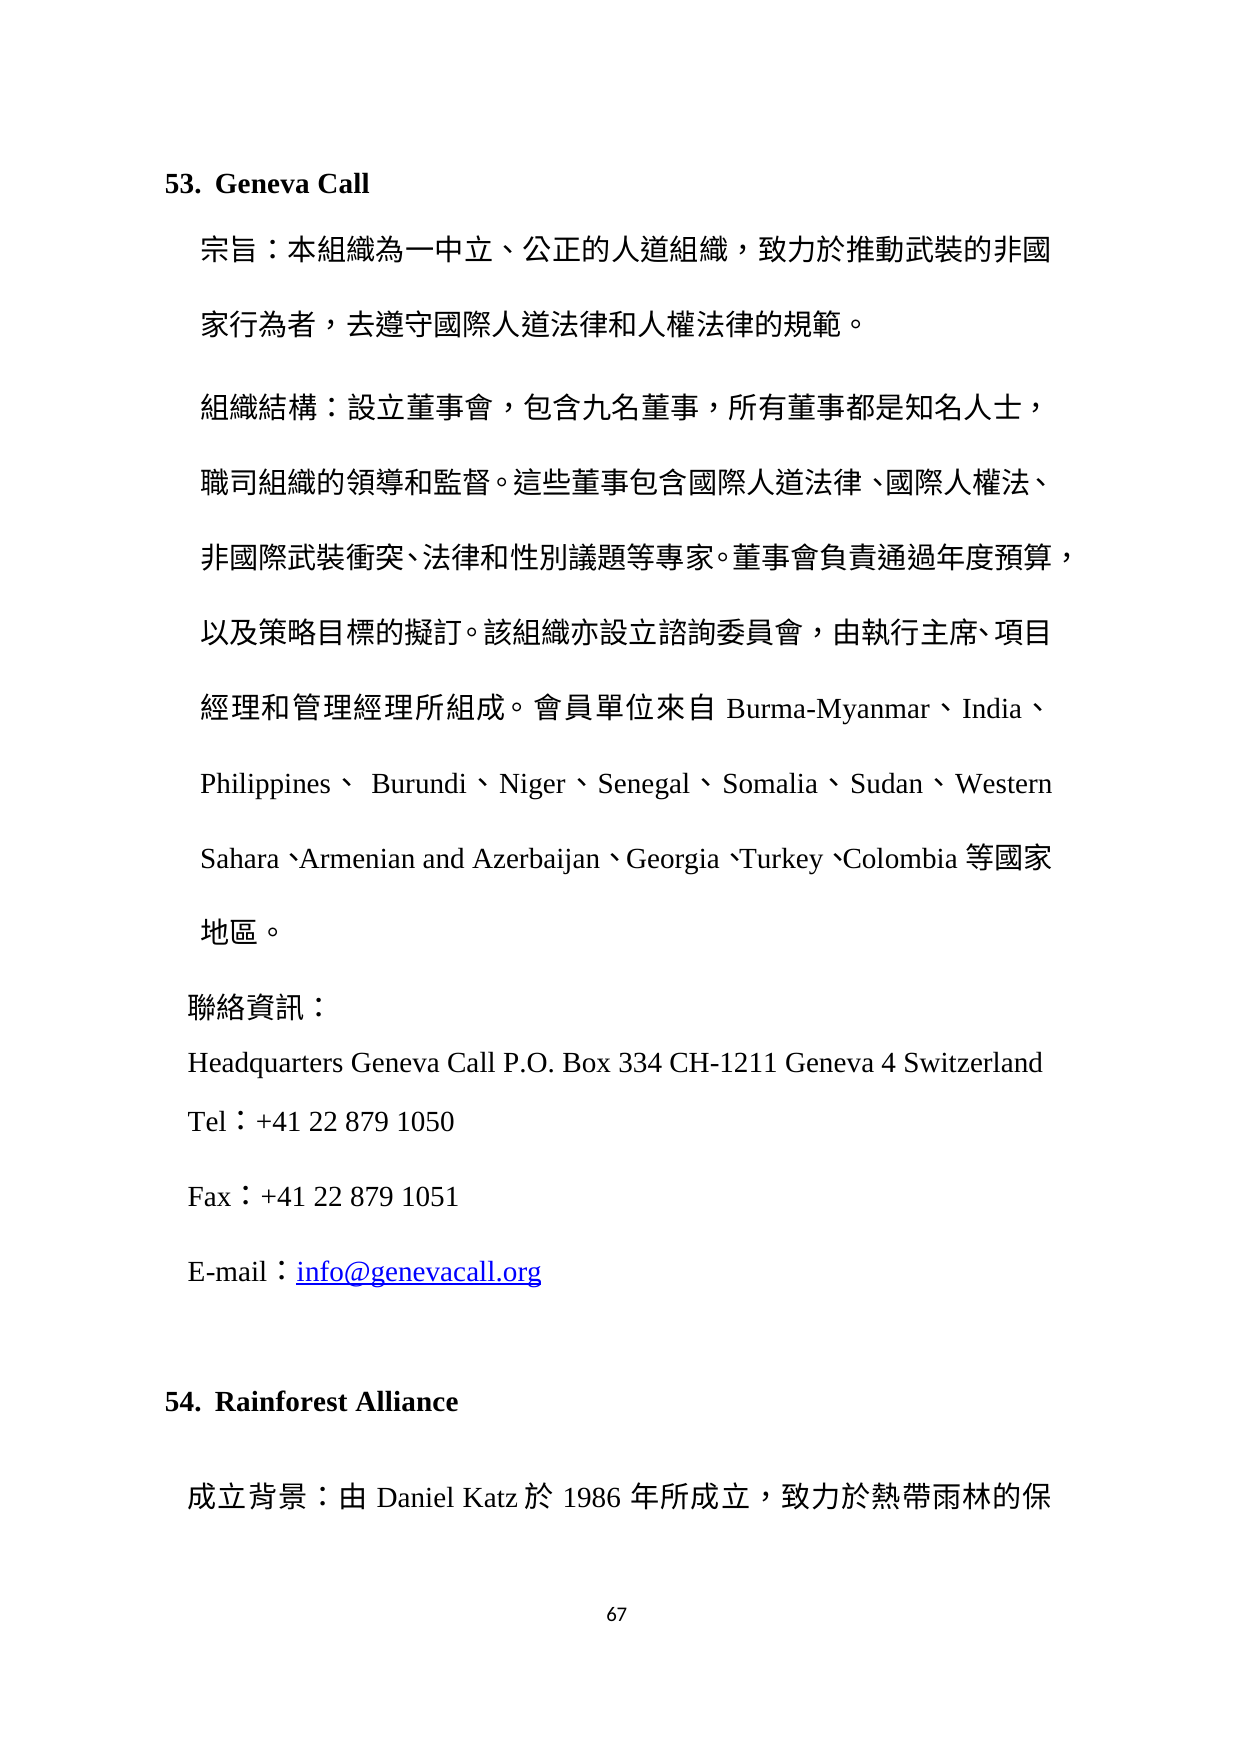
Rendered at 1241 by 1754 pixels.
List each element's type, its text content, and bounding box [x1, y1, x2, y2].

text Fax：+41 22 879 1051 [187, 1156, 1053, 1231]
list Rainforest Alliance [164, 1382, 1053, 1420]
text Tel：+41 22 879 1050 [187, 1081, 1053, 1156]
text Headquarters Geneva Call P.O. Box 334 CH-1211 Geneva 4 Switzerland [187, 1044, 1053, 1081]
text 宗旨：本組織為一中立、公正的人道組織，致力於推動武裝的非國家行為者，去遵守國際人道法律和人權法律的規範。 [200, 210, 1053, 360]
text 組織結構：設立董事會，包含九名董事，所有董事都是知名人士，職司組織的領導和監督。這些董事包含國際人道法律、國際人權法、非國際武裝衝突、法律和性別議題等專家。董事會負責通過年度預算，以及策略目標的擬訂。該組織亦設立諮詢委員會，由執行主席、項目經理和管理經理所組成。會員單位來自Burma-Myanmar、India、Philippines、 Burundi、Niger、Senegal、Somalia、Sudan、Western Sahara、Armenian and Azerbaijan、 Georgia、Turkey、Colombia 等國家地區。 [200, 368, 1053, 968]
list Geneva Call [164, 164, 1053, 202]
text 成立背景：由 Daniel Katz於 1986 年所成立，致力於熱帶雨林的保 [187, 1457, 1053, 1532]
text 聯絡資訊： [187, 969, 1053, 1044]
text E-mail：info@genevacall.org [187, 1231, 1053, 1306]
